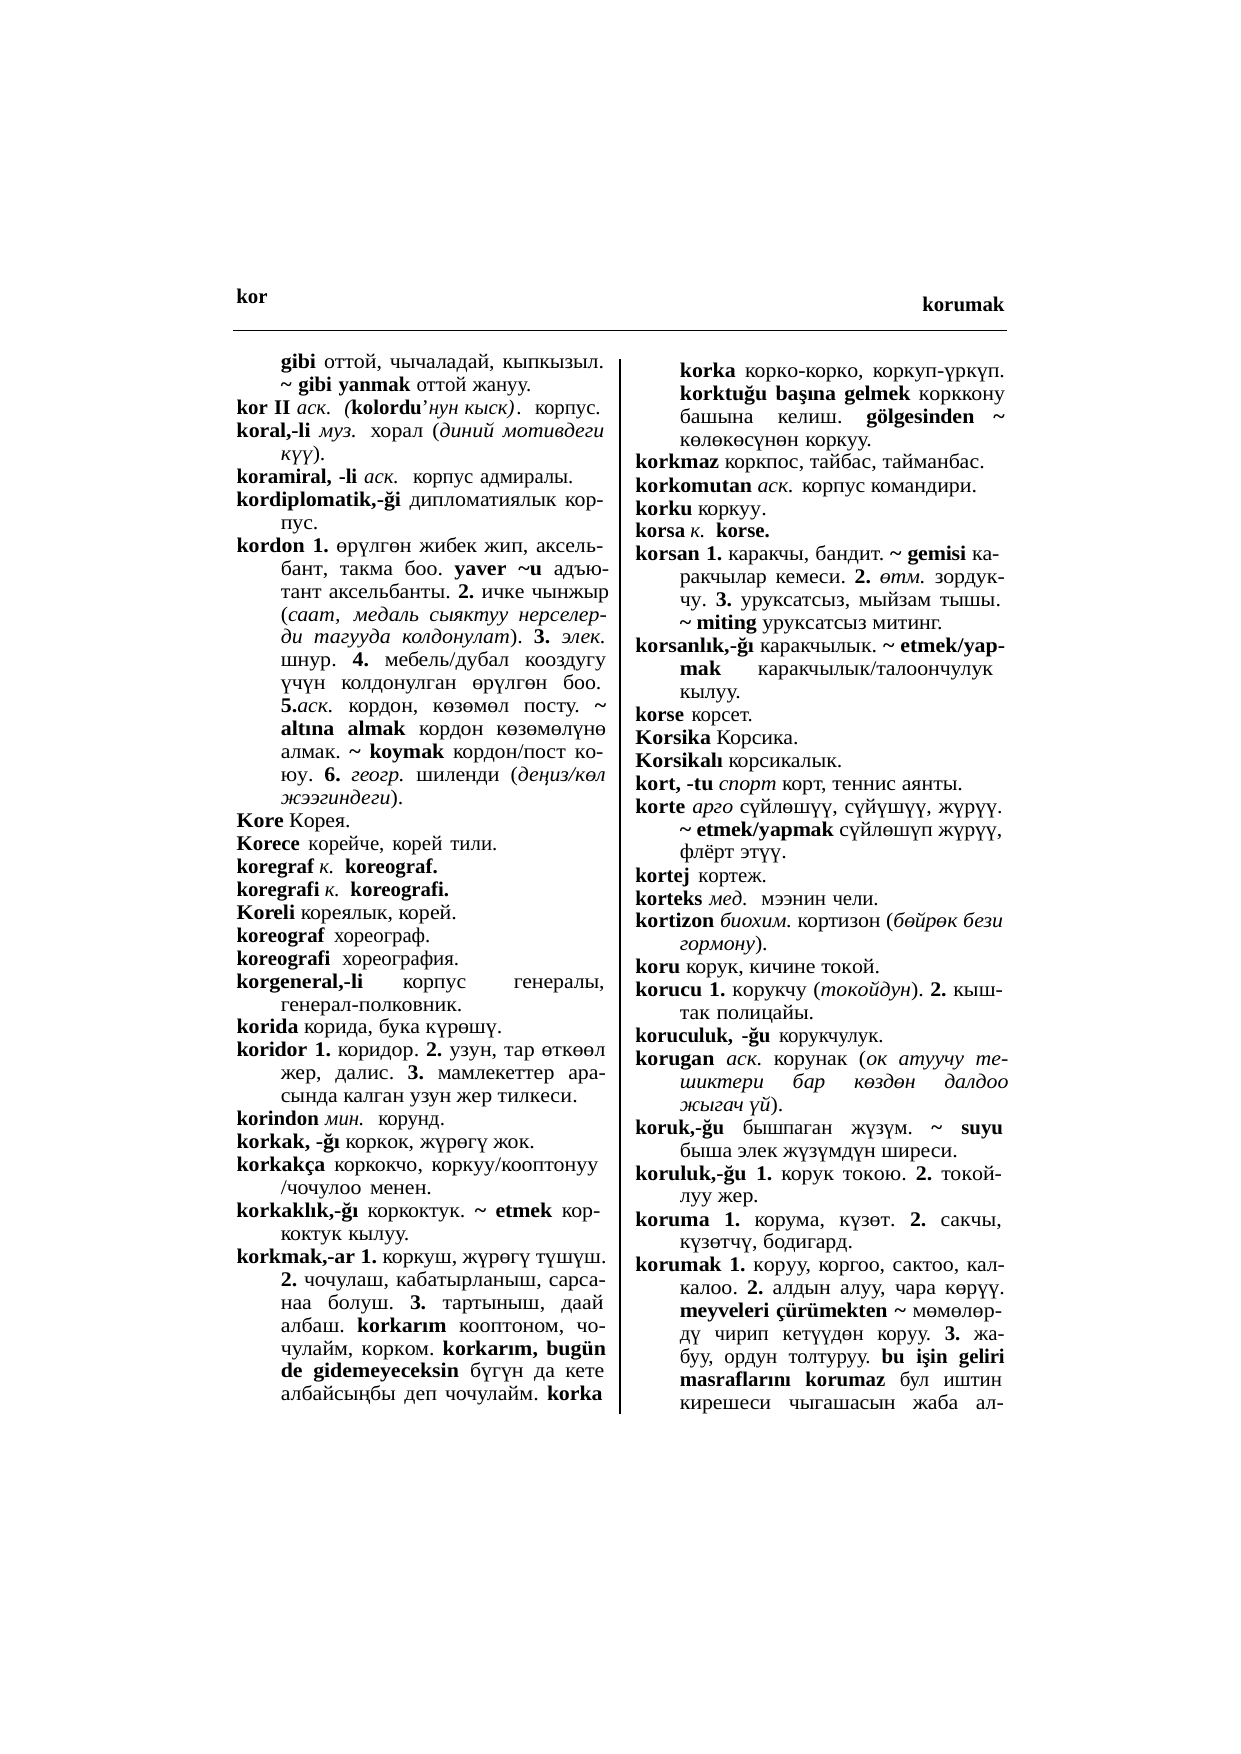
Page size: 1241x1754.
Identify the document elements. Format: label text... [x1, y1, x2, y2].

text кирешеси чыгашасын жаба ал- [679, 1391, 1004, 1414]
text korkmaz коркпос, тайбас, тайманбас. [635, 451, 1065, 474]
text kortej кортеж. [635, 864, 1065, 887]
text korindon мин. корунд. [236, 1107, 609, 1130]
text korku коркуу. [635, 497, 1065, 519]
text быша элек жүзүмдүн ширеси. [679, 1139, 959, 1162]
text Korsikalı корсикалык. [635, 749, 1065, 772]
text Korsika Корсика. [635, 726, 1065, 749]
text korse корсет. [635, 703, 1065, 726]
text koru корук, кичине токой. [635, 955, 1065, 978]
text луу жер. [679, 1184, 759, 1208]
text koral,-li муз. хорал (диний мотивдеги күү). [236, 419, 609, 465]
text korkakça коркокчо, коркуу/кооптонуу [236, 1153, 609, 1176]
text korsanlık,-ğı каракчылык. ~ etmek/yap- mak каракчылык/талоончулук кылуу. [635, 634, 1005, 703]
text албаш. korkarım кооптоном, чо- чулайм, корком. korkarım, bugün de gidemeyeceksin бүгүн да кете [281, 1314, 606, 1382]
text korkmak,-ar 1. коркуш, жүрөгү түшүш. [236, 1245, 609, 1268]
text korumak 1. коруу, коргоо, сактоо, кал- калоо. 2. алдын алуу, чара көрүү. meyveleri çürümekten ~ мөмөлөр- [635, 1253, 1005, 1322]
text korsa к. korse. [635, 519, 1065, 542]
text korkak, -ğı коркок, жүрөгү жок. [236, 1130, 609, 1153]
text /чочулоо менен. [281, 1176, 434, 1199]
text korkaklık,-ğı коркоктук. ~ etmek кор- коктук кылуу. [236, 1199, 609, 1245]
text дү чирип кетүүдөн коруу. 3. жа- буу, ордун толтуруу. bu işin geliri masraflarını korumaz бул иштин [679, 1322, 1005, 1391]
text gibi оттой, чычаладай, кыпкызыл. [281, 349, 606, 373]
text korsan 1. каракчы, бандит. ~ gemisi ка- [635, 542, 1065, 565]
text флёрт этүү. [679, 841, 788, 864]
text korugan аск. корунак (ок атуучу те- шиктери бар көздөн далдоо жыгач үй). [635, 1047, 1008, 1116]
text koruk,-ğu бышпаган жүзүм. ~ suyu [635, 1116, 1031, 1139]
text kordiplomatik,-ği дипломатиялык кор- пус. [236, 488, 609, 534]
text kor II аск. (kolordu’нун кыск). корпус. [236, 396, 609, 419]
text ди тагууда колдонулат). 3. элек. шнур. 4. мебель/дубал кооздугу үчүн колдонулган өрүлгөн боо. [281, 626, 606, 694]
text Koreli кореялык, корей. koreograf хореограф. koreografi хореография. [236, 901, 522, 970]
text бант, такма боо. yaver ~u адъю- тант аксельбанты. 2. ичке чынжыр (саат, медаль сыяктуу нерселер- [281, 557, 609, 626]
text ~ miting уруксатсыз митинг. [679, 611, 944, 634]
text korucu 1. корукчу (токойдун). 2. кыш- так полицайы. [635, 978, 1005, 1024]
text koruma 1. корума, күзөт. 2. сакчы, күзөтчү, бодигард. [635, 1208, 1056, 1253]
text ~ gibi yanmak оттой жануу. [281, 373, 535, 396]
text korida корида, бука күрөшү. [236, 1016, 609, 1038]
text korka корко-корко, коркуп-үркүп. korktuğu başına gelmek корккону башына келиш. gölgesinden ~ көлөкөсүнөн коркуу. [679, 358, 1005, 451]
text ~ etmek/yapmak сүйлөшүп жүрүү, [679, 818, 1005, 841]
text Kore Корея. [236, 809, 609, 832]
text албайсыңбы деп чочулайм. korka [281, 1382, 606, 1405]
text юу. 6. геогр. шиленди (деңиз/көл жээгиндеги). [281, 763, 606, 809]
text korteks мед. мээнин чели. [635, 887, 1065, 909]
text korgeneral,-li корпус генералы, генерал-полковник. [236, 970, 606, 1016]
text kortizon биохим. кортизон (бөйрөк бези гормону). [635, 909, 1063, 955]
text kort, -tu спорт корт, теннис аянты. [635, 772, 1065, 795]
text korumak [922, 292, 1065, 316]
text koramiral, -li аск. корпус адмиралы. [236, 465, 609, 488]
text kordon 1. өрүлгөн жибек жип, аксель- [236, 534, 606, 557]
text kor [236, 284, 268, 308]
text korte арго сүйлөшүү, сүйүшүү, жүрүү. [635, 795, 1065, 818]
text 2. чочулаш, кабатырланыш, сарса- наа болуш. 3. тартыныш, даай [281, 1268, 606, 1314]
text koruluk,-ğu 1. корук токою. 2. токой- [635, 1162, 1065, 1184]
text ракчылар кемеси. 2. өтм. зордук- чу. 3. уруксатсыз, мыйзам тышы. [679, 566, 1005, 611]
text 5.аск. кордон, көзөмөл посту. ~ altına almak кордон көзөмөлүнө алмак. ~ koymak кордон/пост ко- [281, 694, 606, 763]
text Korece корейче, корей тили. koregraf к. koreograf. koregrafi к. koreografi. [236, 832, 517, 901]
text koridor 1. коридор. 2. узун, тар өткөөл жер, далис. 3. мамлекеттер ара- сында калган узун жер тилкеси. [236, 1038, 606, 1107]
text korkomutan аск. корпус командири. [635, 474, 1065, 497]
text koruculuk, -ğu корукчулук. [635, 1024, 1031, 1047]
